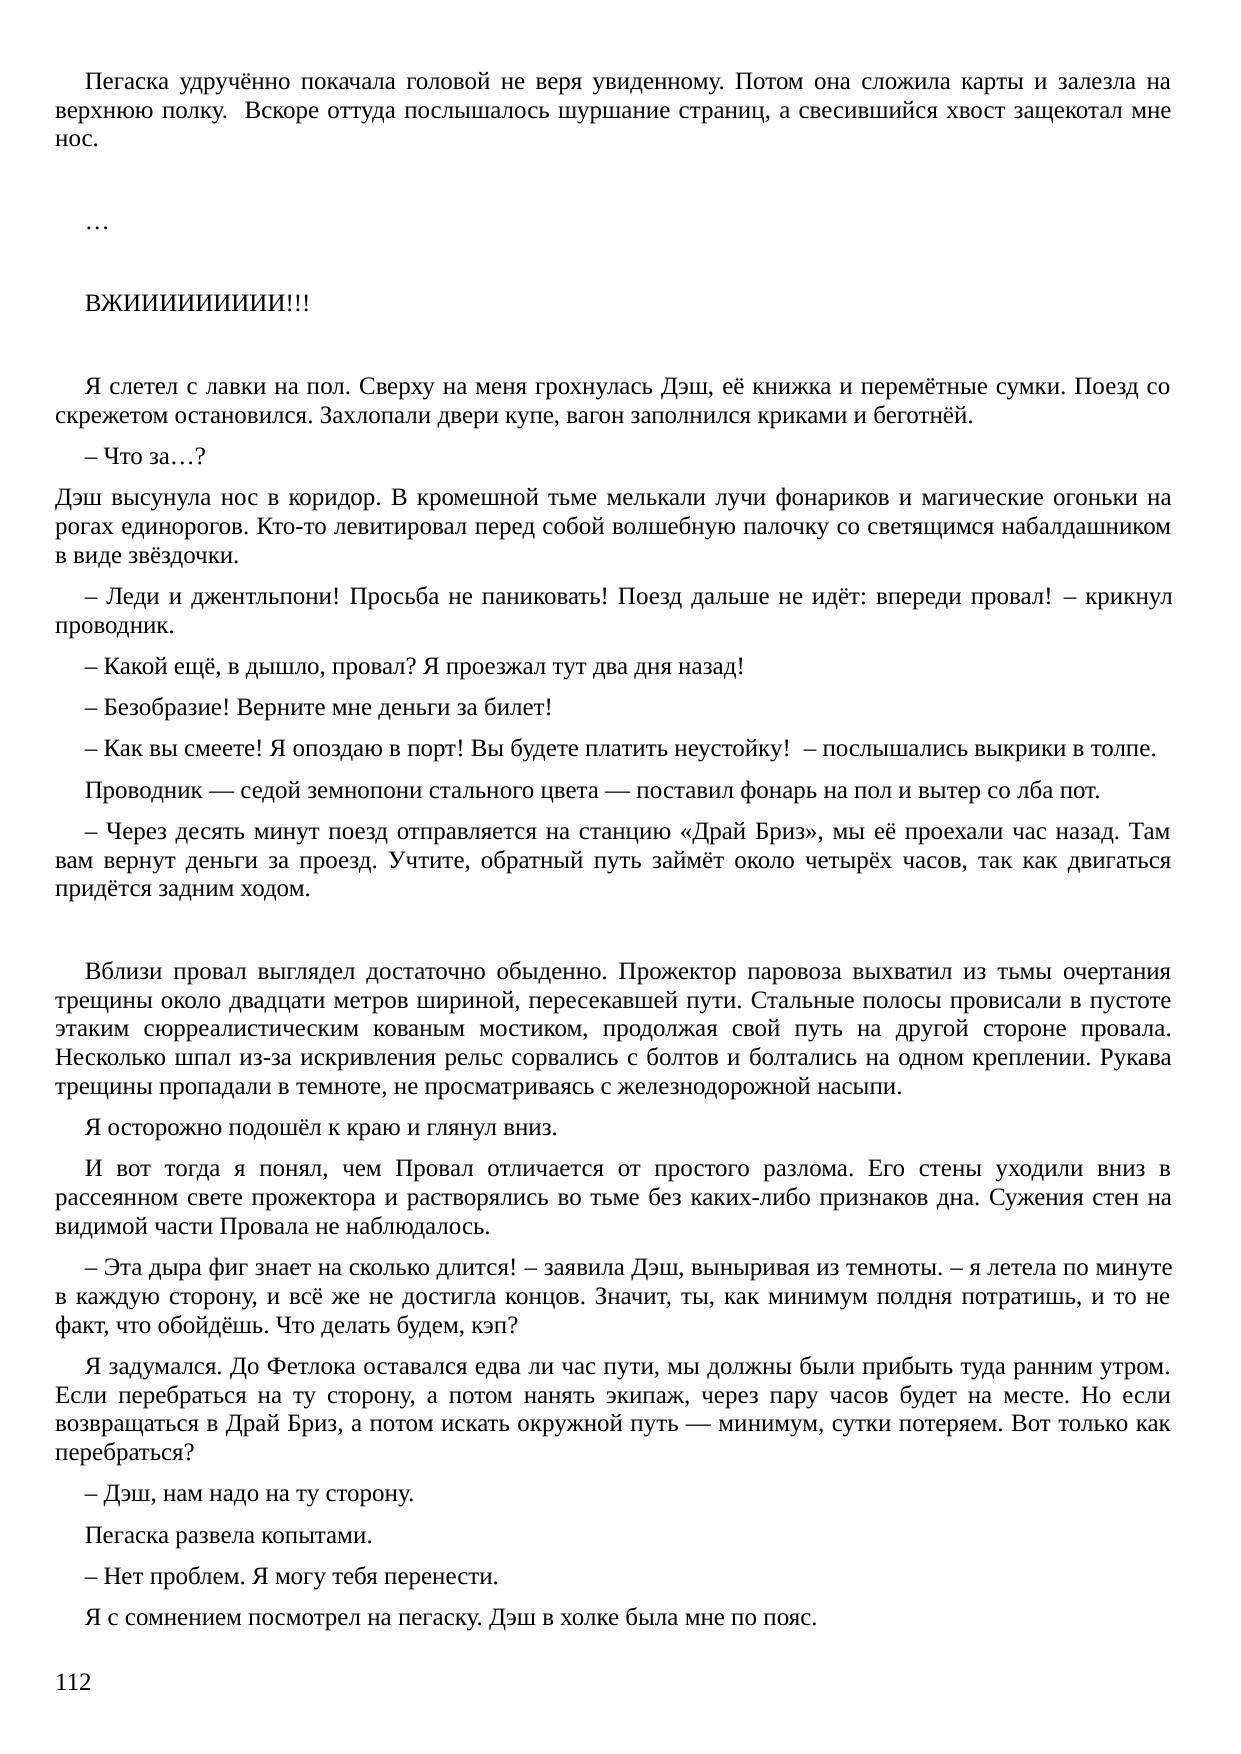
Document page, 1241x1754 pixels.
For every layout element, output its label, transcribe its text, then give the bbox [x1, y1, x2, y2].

text – Как вы смеете! Я опоздаю в порт! Вы будете платить неустойку! – послышались выкрики в толпе. [55, 733, 1173, 762]
text – Леди и джентльпони! Просьба не паниковать! Поезд дальше не идёт: впереди провал! – крикнул проводник. [55, 581, 1173, 638]
text – Нет проблем. Я могу тебя перенести. [55, 1561, 1173, 1590]
text – Какой ещё, в дышло, провал? Я проезжал тут два дня назад! [55, 651, 1173, 680]
text Пегаска удручённо покачала головой не веря увиденному. Потом она сложила карты и залезла на верхнюю полку. Вскоре оттуда послышалось шуршание страниц, а свесившийся хвост защекотал мне нос. [55, 66, 1173, 152]
text Дэш высунула нос в коридор. В кромешной тьме мелькали лучи фонариков и магические огоньки на рогах единорогов. Кто-то левитировал перед собой волшебную палочку со светящимся набалдашником в виде звёздочки. [55, 482, 1173, 568]
text – Через десять минут поезд отправляется на станцию «Драй Бриз», мы её проехали час назад. Там вам вернут деньги за проезд. Учтите, обратный путь займёт около четырёх часов, так как двигаться придётся задним ходом. [55, 816, 1173, 902]
text … [55, 206, 1173, 235]
text Я с сомнением посмотрел на пегаску. Дэш в холке была мне по пояс. [55, 1602, 1173, 1631]
text – Дэш, нам надо на ту сторону. [55, 1478, 1173, 1507]
text ВЖИИИИИИИИИ!!! [55, 288, 1173, 317]
text – Безобразие! Верните мне деньги за билет! [55, 692, 1173, 721]
text – Что за…? [55, 441, 1173, 470]
text Вблизи провал выглядел достаточно обыденно. Прожектор паровоза выхватил из тьмы очертания трещины около двадцати метров шириной, пересекавшей пути. Стальные полосы провисали в пустоте этаким сюрреалистическим кованым мостиком, продолжая свой путь на другой стороне провала. Несколько шпал из-за искривления рельс сорвались с болтов и болтались на одном креплении. Рукава трещины пропадали в темноте, не просматриваясь с железнодорожной насыпи. [55, 956, 1173, 1100]
text – Эта дыра фиг знает на сколько длится! – заявила Дэш, выныривая из темноты. – я летела по минуте в каждую сторону, и всё же не достигла концов. Значит, ты, как минимум полдня потратишь, и то не факт, что обойдёшь. Что делать будем, кэп? [55, 1252, 1173, 1338]
text Проводник — седой земнопони стального цвета — поставил фонарь на пол и вытер со лба пот. [55, 775, 1173, 803]
text Пегаска развела копытами. [55, 1520, 1173, 1548]
text Я задумался. До Фетлока оставался едва ли час пути, мы должны были прибыть туда ранним утром. Если перебраться на ту сторону, а потом нанять экипаж, через пару часов будет на месте. Но если возвращаться в Драй Бриз, а потом искать окружной путь — минимум, сутки потеряем. Вот только как перебраться? [55, 1351, 1173, 1466]
text Я осторожно подошёл к краю и глянул вниз. [55, 1112, 1173, 1141]
text И вот тогда я понял, чем Провал отличается от простого разлома. Его стены уходили вниз в рассеянном свете прожектора и растворялись во тьме без каких-либо признаков дна. Сужения стен на видимой части Провала не наблюдалось. [55, 1153, 1173, 1240]
text Я слетел с лавки на пол. Сверху на меня грохнулась Дэш, её книжка и перемётные сумки. Поезд со скрежетом остановился. Захлопали двери купе, вагон заполнился криками и беготнёй. [55, 371, 1173, 428]
